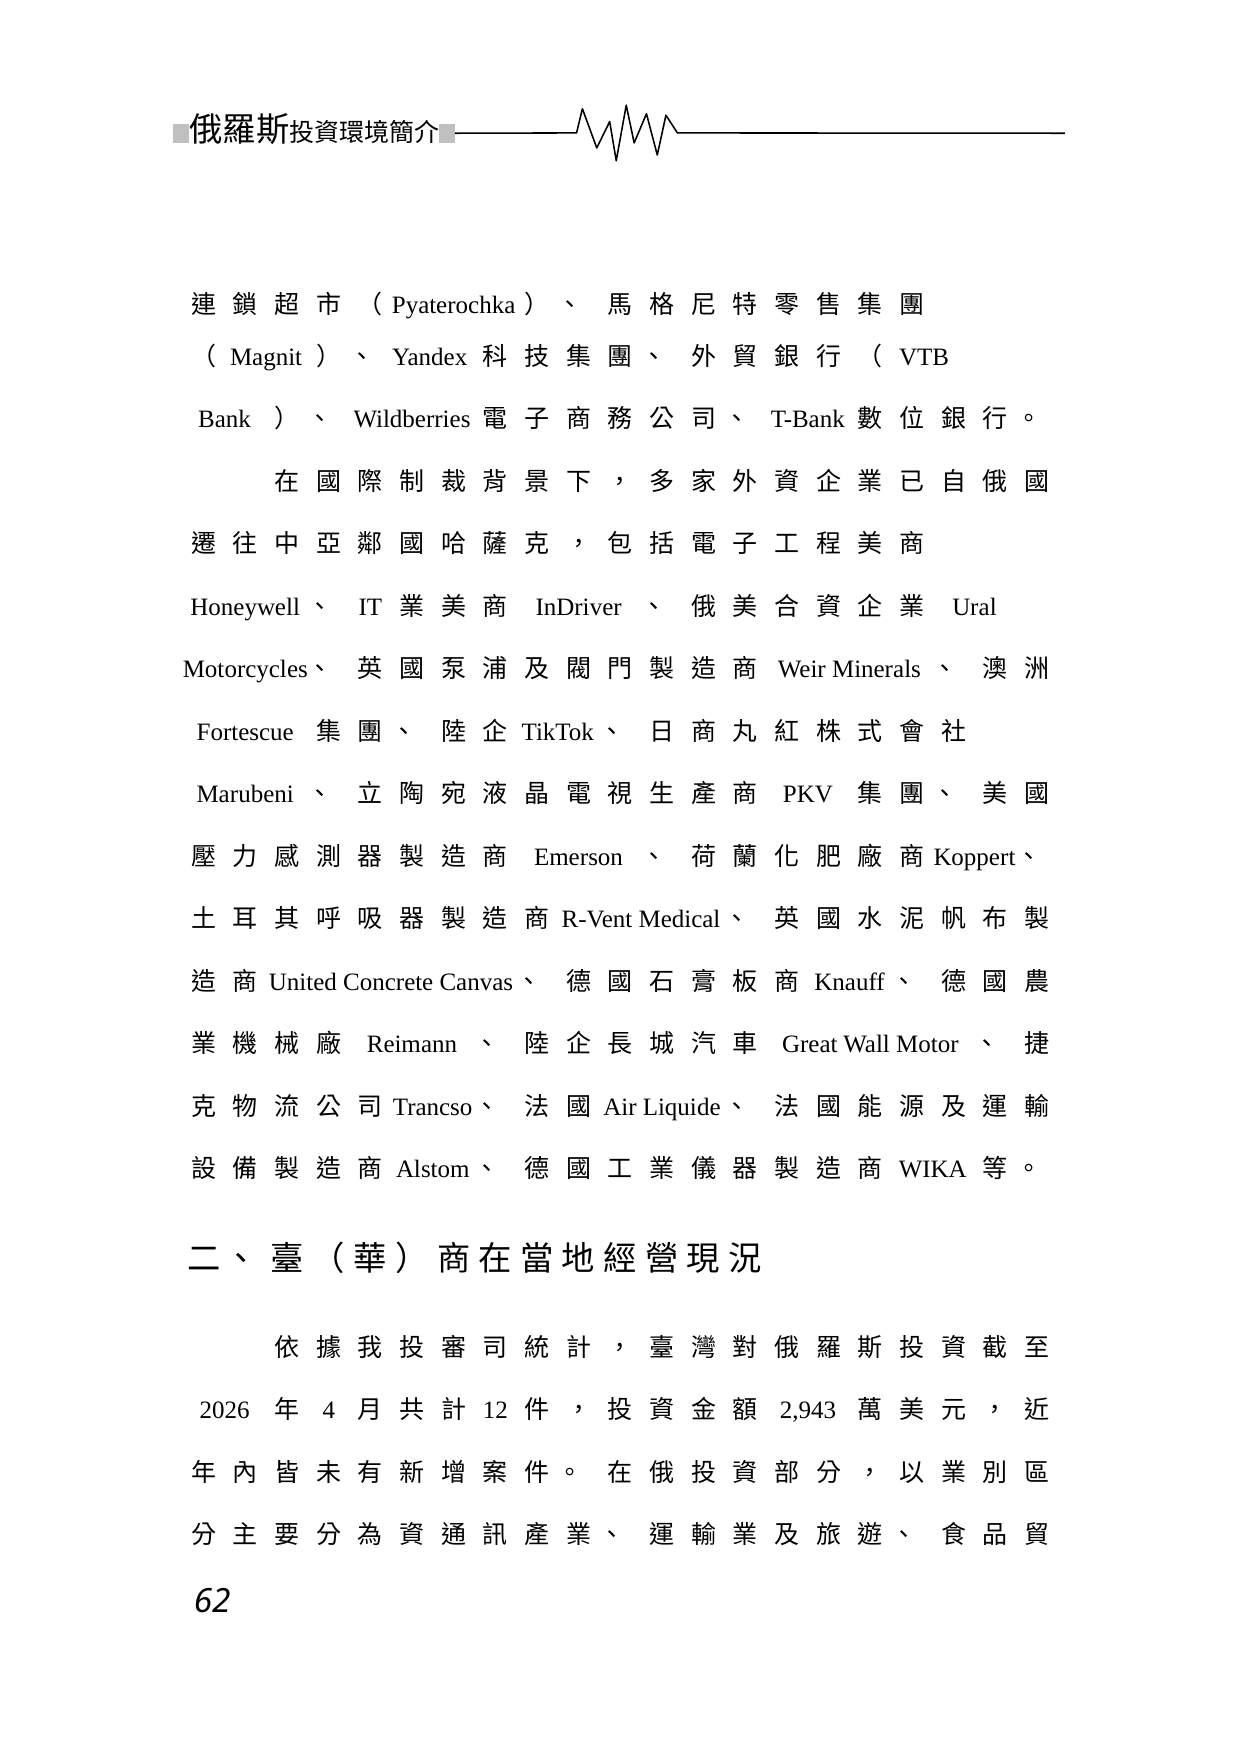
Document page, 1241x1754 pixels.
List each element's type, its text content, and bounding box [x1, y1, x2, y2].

text 連鎖超市（Pyaterochka）、馬格尼特零售集團（Magnit）、Yandex 科技集團、外貿銀行（VTB Bank）、Wildberries電子商務公司、T-Bank數位銀行。 [183, 250, 1058, 438]
text 在國際制裁背景下，多家外資企業已自俄國遷往中亞鄰國哈薩克，包括電子工程美商Honeywell、IT業美商InDriver、俄美合資企業Ural Motorcycles、英國泵浦及閥門製造商Weir Minerals、澳洲Fortescue集團、陸企TikTok、日商丸紅株式會社Marubeni、立陶宛液晶電視生產商PKV集團、美國壓力感測器製造商Emerson、荷蘭化肥廠商Koppert、土耳其呼吸器製造商R-Vent Medical、英國水泥帆布製造商United Concrete Canvas、德國石膏板商Knauff、德國農業機械廠Reimann、陸企長城汽車Great Wall Motor、捷克物流公司Trancso、法國Air Liquide、法國能源及運輸設備製造商Alstom、德國工業儀器製造商WIKA等。 [183, 438, 1058, 1188]
text 二、臺（華）商在當地經營現況 [183, 1214, 1058, 1277]
text 依據我投審司統計，臺灣對俄羅斯投資截至2026年4月共計12件，投資金額2,943萬美元，近年內皆未有新增案件。在俄投資部分，以業別區分主要分為資通訊產業、運輸業及旅遊、食品貿 [183, 1304, 1058, 1554]
